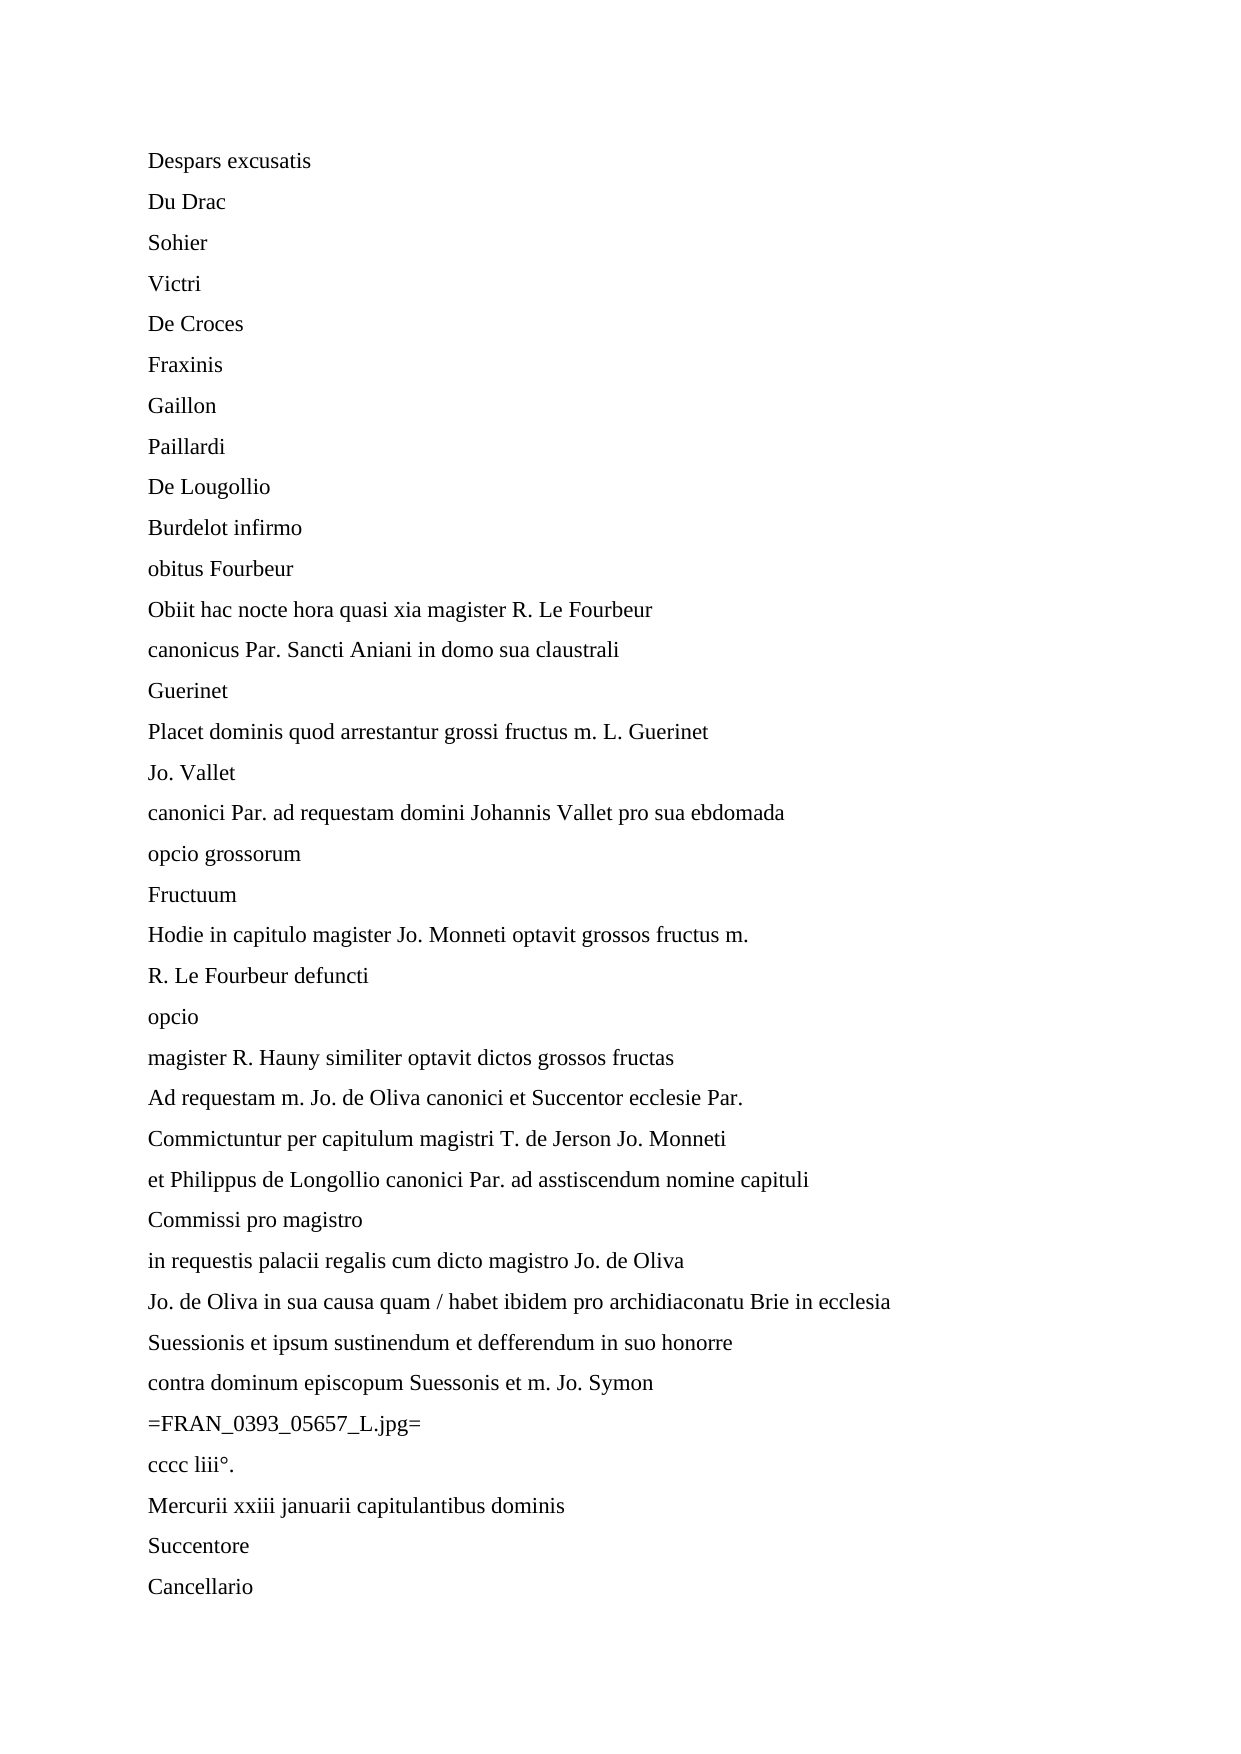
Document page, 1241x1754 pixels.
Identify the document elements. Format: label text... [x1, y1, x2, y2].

text Succentore [148, 1532, 1093, 1559]
text opcio [148, 1003, 1093, 1029]
text in requestis palacii regalis cum dicto magistro Jo. de Oliva [148, 1247, 1093, 1274]
text et Philippus de Longollio canonici Par. ad asstiscendum nomine capituli [148, 1166, 1093, 1192]
text R. Le Fourbeur defuncti [148, 962, 1093, 988]
text Gaillon [148, 392, 1093, 418]
text Ad requestam m. Jo. de Oliva canonici et Succentor ecclesie Par. [148, 1084, 1093, 1111]
text Cancellario [148, 1573, 1093, 1599]
text canonicus Par. Sancti Aniani in domo sua claustrali [148, 636, 1093, 663]
text Mercurii xxiii januarii capitulantibus dominis [148, 1492, 1093, 1518]
text Despars excusatis [148, 148, 1093, 174]
text Du Drac [148, 188, 1093, 215]
text =FRAN_0393_05657_L.jpg= [148, 1410, 1093, 1437]
text De Lougollio [148, 473, 1093, 500]
text De Croces [148, 311, 1093, 337]
text Commissi pro magistro [148, 1207, 1093, 1233]
text Fructuum [148, 881, 1093, 907]
text cccc liii°. [148, 1451, 1093, 1477]
text Burdelot infirmo [148, 514, 1093, 541]
text Placet dominis quod arrestantur grossi fructus m. L. Guerinet [148, 718, 1093, 744]
text Victri [148, 270, 1093, 296]
text Sohier [148, 229, 1093, 255]
text Jo. de Oliva in sua causa quam / habet ibidem pro archidiaconatu Brie in ecclesia [148, 1288, 1093, 1314]
text Hodie in capitulo magister Jo. Monneti optavit grossos fructus m. [148, 921, 1093, 948]
text Commictuntur per capitulum magistri T. de Jerson Jo. Monneti [148, 1125, 1093, 1151]
text obitus Fourbeur [148, 555, 1093, 581]
text Paillardi [148, 433, 1093, 459]
text canonici Par. ad requestam domini Johannis Vallet pro sua ebdomada [148, 799, 1093, 826]
text Suessionis et ipsum sustinendum et defferendum in suo honorre [148, 1329, 1093, 1355]
text Jo. Vallet [148, 758, 1093, 785]
text Obiit hac nocte hora quasi xia magister R. Le Fourbeur [148, 596, 1093, 622]
text opcio grossorum [148, 840, 1093, 866]
text Guerinet [148, 677, 1093, 703]
text magister R. Hauny similiter optavit dictos grossos fructas [148, 1044, 1093, 1070]
text Fraxinis [148, 351, 1093, 378]
text contra dominum episcopum Suessonis et m. Jo. Symon [148, 1369, 1093, 1396]
